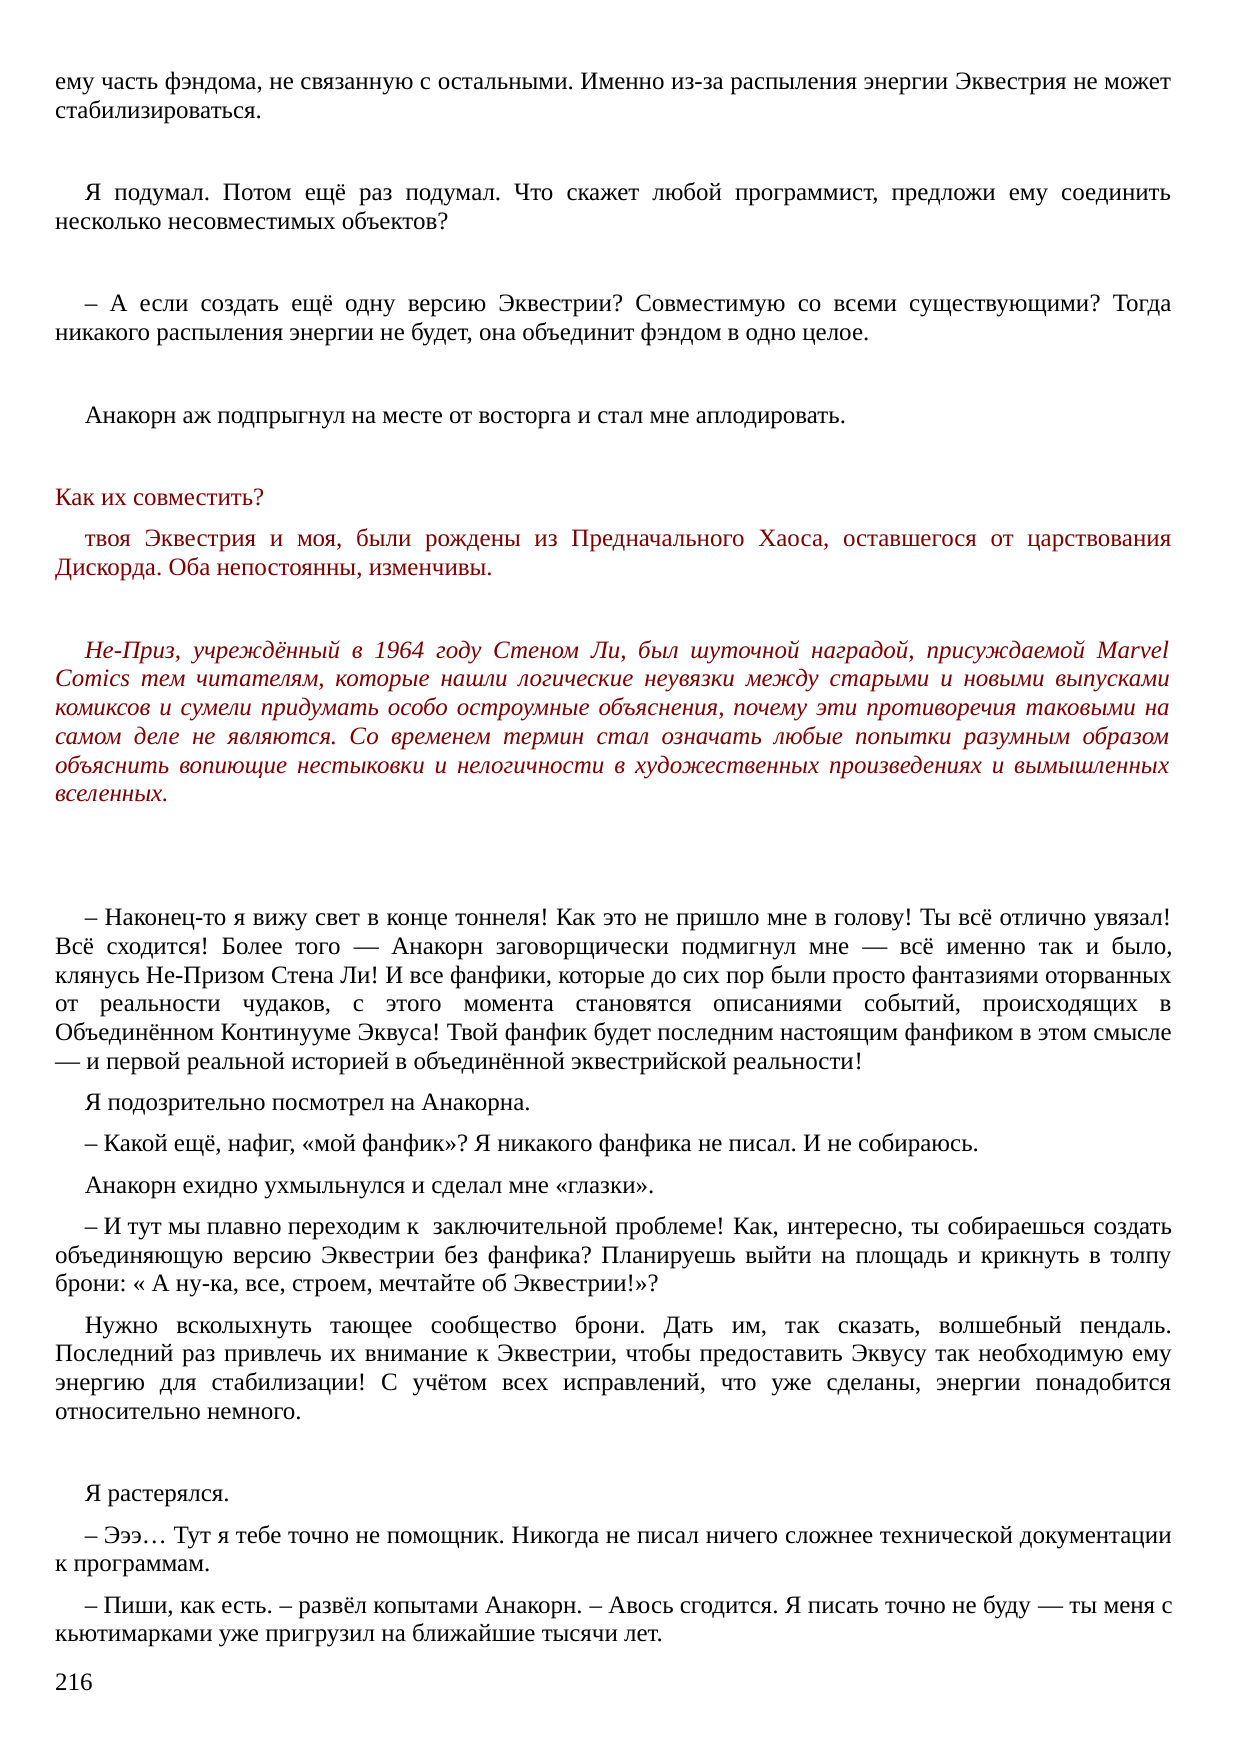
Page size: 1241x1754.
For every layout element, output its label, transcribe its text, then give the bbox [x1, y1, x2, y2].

text Я подозрительно посмотрел на Анакорна. [55, 1087, 1173, 1116]
text Анакорн ехидно ухмыльнулся и сделал мне «глазки». [55, 1170, 1173, 1198]
text – И тут мы плавно переходим к заключительной проблеме! Как, интересно, ты собираешься создать объединяющую версию Эквестрии без фанфика? Планируешь выйти на площадь и крикнуть в толпу брони: « А ну-ка, все, строем, мечтайте об Эквестрии!»? [55, 1211, 1173, 1297]
text Анакорн аж подпрыгнул на месте от восторга и стал мне аплодировать. [55, 400, 1173, 428]
text Не-Приз, учреждённый в 1964 году Стеном Ли, был шуточной наградой, присуждаемой Marvel Comics тем читателям, которые нашли логические неувязки между старыми и новыми выпусками комиксов и сумели придумать особо остроумные объяснения, почему эти противоречия таковыми на самом деле не являются. Со временем термин стал означать любые попытки разумным образом объяснить вопиющие нестыковки и нелогичности в художественных произведениях и вымышленных вселенных. [55, 635, 1173, 807]
text – Наконец-то я вижу свет в конце тоннеля! Как это не пришло мне в голову! Ты всё отлично увязал! Всё сходится! Более того — Анакорн заговорщически подмигнул мне — всё именно так и было, клянусь Не-Призом Стена Ли! И все фанфики, которые до сих пор были просто фантазиями оторванных от реальности чудаков, с этого момента становятся описаниями событий, происходящих в Объединённом Континууме Эквуса! Твой фанфик будет последним настоящим фанфиком в этом смысле — и первой реальной историей в объединённой эквестрийской реальности! [55, 902, 1173, 1075]
text – Эээ… Тут я тебе точно не помощник. Никогда не писал ничего сложнее технической документации к программам. [55, 1520, 1173, 1577]
text – Пиши, как есть. – развёл копытами Анакорн. – Авось сгодится. Я писать точно не буду — ты меня с кьютимарками уже пригрузил на ближайшие тысячи лет. [55, 1590, 1173, 1647]
text твоя Эквестрия и моя, были рождены из Предначального Хаоса, оставшегося от царствования Дискорда. Оба непостоянны, изменчивы. [55, 523, 1173, 581]
text Я растерялся. [55, 1478, 1173, 1507]
text Нужно всколыхнуть тающее сообщество брони. Дать им, так сказать, волшебный пендаль. Последний раз привлечь их внимание к Эквестрии, чтобы предоставить Эквусу так необходимую ему энергию для стабилизации! С учётом всех исправлений, что уже сделаны, энергии понадобится относительно немного. [55, 1310, 1173, 1425]
text ему часть фэндома, не связанную с остальными. Именно из-за распыления энергии Эквестрия не может стабилизироваться. [55, 66, 1173, 123]
text – Какой ещё, нафиг, «мой фанфик»? Я никакого фанфика не писал. И не собираюсь. [55, 1128, 1173, 1157]
text – А если создать ещё одну версию Эквестрии? Совместимую со всеми существующими? Тогда никакого распыления энергии не будет, она объединит фэндом в одно целое. [55, 288, 1173, 346]
text Как их совместить? [55, 482, 1173, 511]
text Я подумал. Потом ещё раз подумал. Что скажет любой программист, предложи ему соединить несколько несовместимых объектов? [55, 177, 1173, 235]
